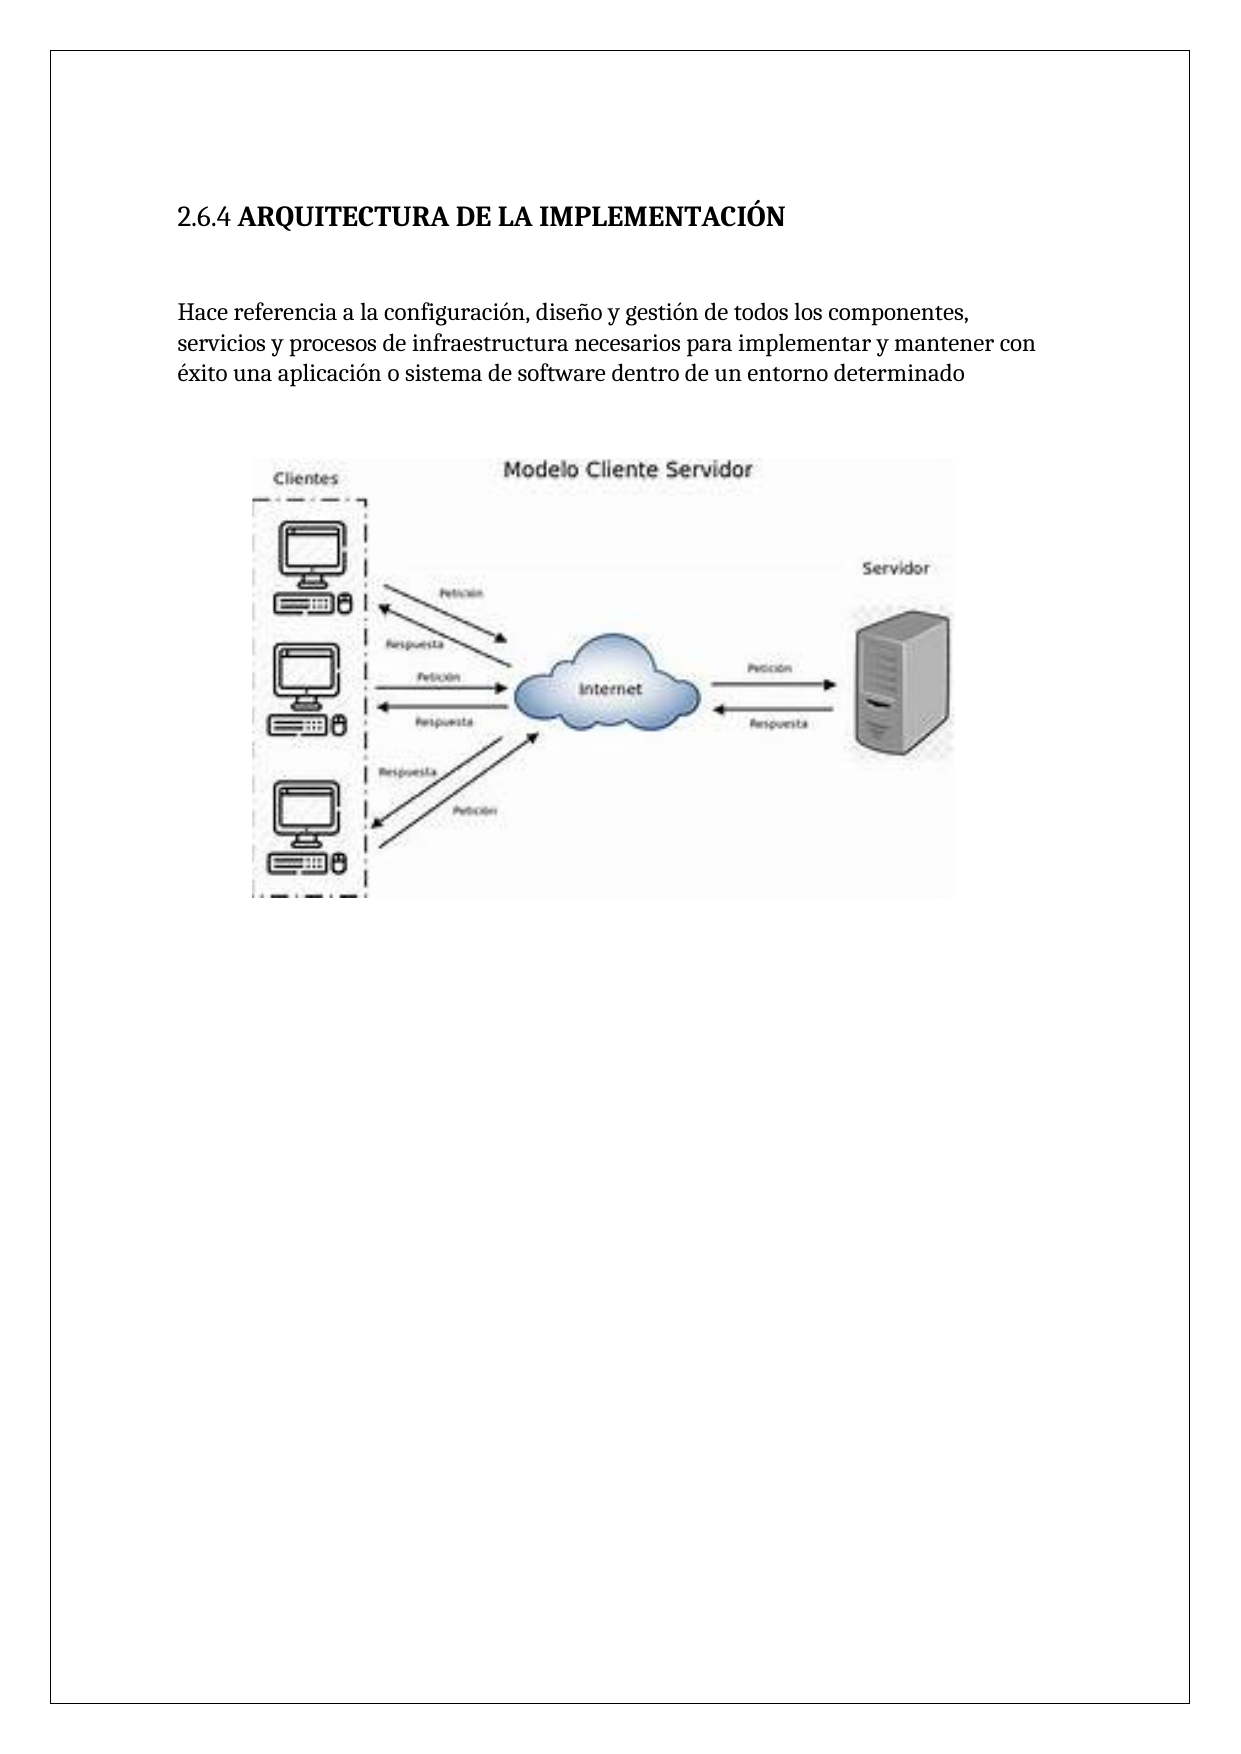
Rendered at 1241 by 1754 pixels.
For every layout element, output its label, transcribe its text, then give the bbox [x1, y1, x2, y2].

text 2.6.4 ARQUITECTURA DE LA IMPLEMENTACIÓN [177, 200, 1063, 233]
text Hace referencia a la configuración, diseño y gestión de todos los componentes, servicios y procesos de infraestructura necesarios para implementar y mantener con éxito una aplicación o sistema de software dentro de un entorno determinado [177, 298, 1063, 388]
